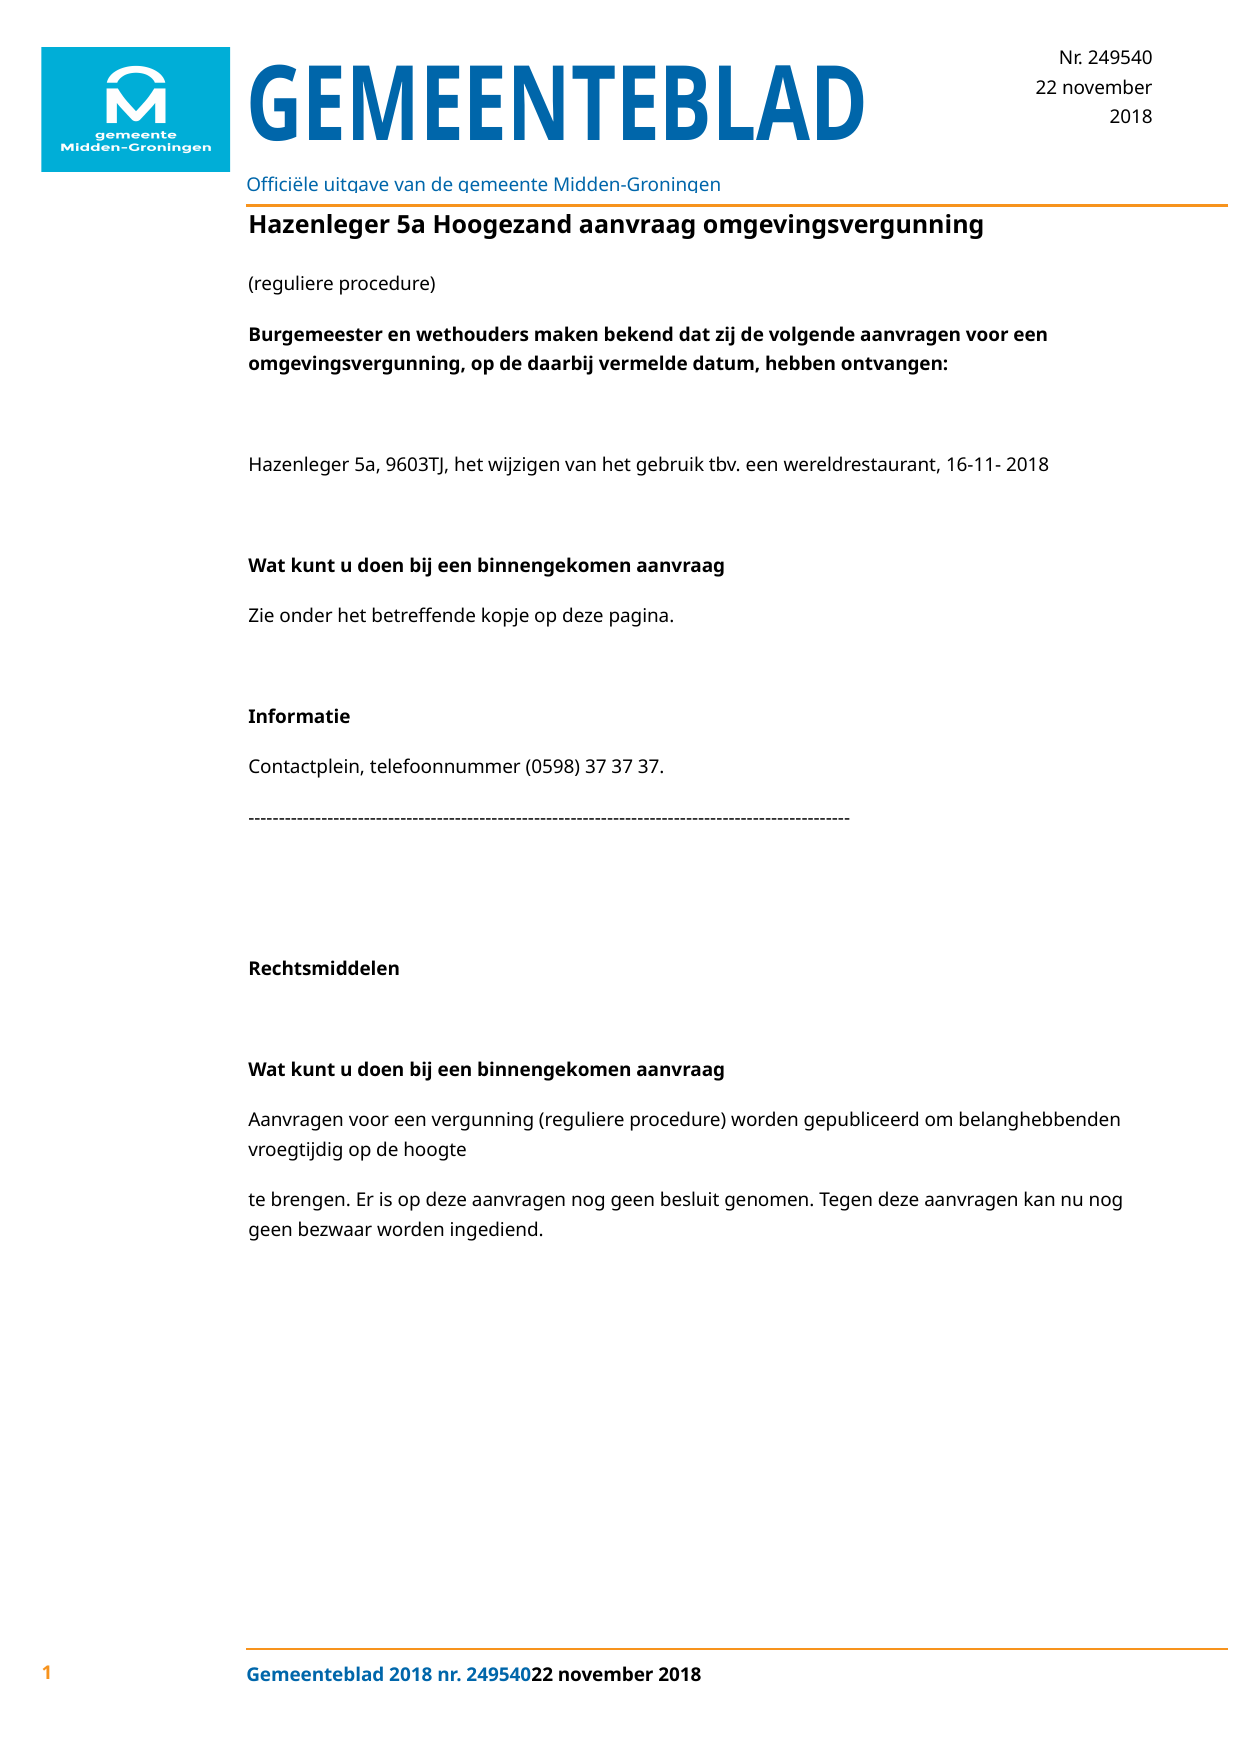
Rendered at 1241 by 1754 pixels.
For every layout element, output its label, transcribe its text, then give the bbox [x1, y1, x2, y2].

text Aanvragen voor een vergunning (reguliere procedure) worden gepubliceerd om belanghebbenden vroegtijdig op de hoogte [248, 1107, 1152, 1162]
text Hazenleger 5a, 9603TJ, het wijzigen van het gebruik tbv. een wereldrestaurant, 16-11- 2018 [248, 451, 1152, 477]
text te brengen. Er is op deze aanvragen nog geen besluit genomen. Tegen deze aanvragen kan nu nog geen bezwaar worden ingediend. [248, 1187, 1152, 1242]
text Zie onder het betreffende kopje op deze pagina. [248, 602, 1152, 628]
text Contactplein, telefoonnummer (0598) 37 37 37. [248, 754, 1152, 779]
text Burgemeester en wethouders maken bekend dat zij de volgende aanvragen voor een omgevingsvergunning, op de daarbij vermelde datum, hebben ontvangen: [248, 321, 1152, 376]
text --------------------------------------------------------------------------------------------------- [248, 804, 1152, 830]
text Wat kunt u doen bij een binnengekomen aanvraag [248, 552, 1152, 578]
text Hazenleger 5a Hoogezand aanvraag omgevingsvergunning [248, 207, 1152, 241]
picture [184, 146, 190, 153]
text Informatie [248, 703, 1152, 729]
picture [108, 66, 164, 82]
picture [107, 89, 165, 122]
text Wat kunt u doen bij een binnengekomen aanvraag [248, 1056, 1152, 1082]
text Rechtsmiddelen [248, 955, 1152, 981]
text (reguliere procedure) [248, 270, 1152, 296]
